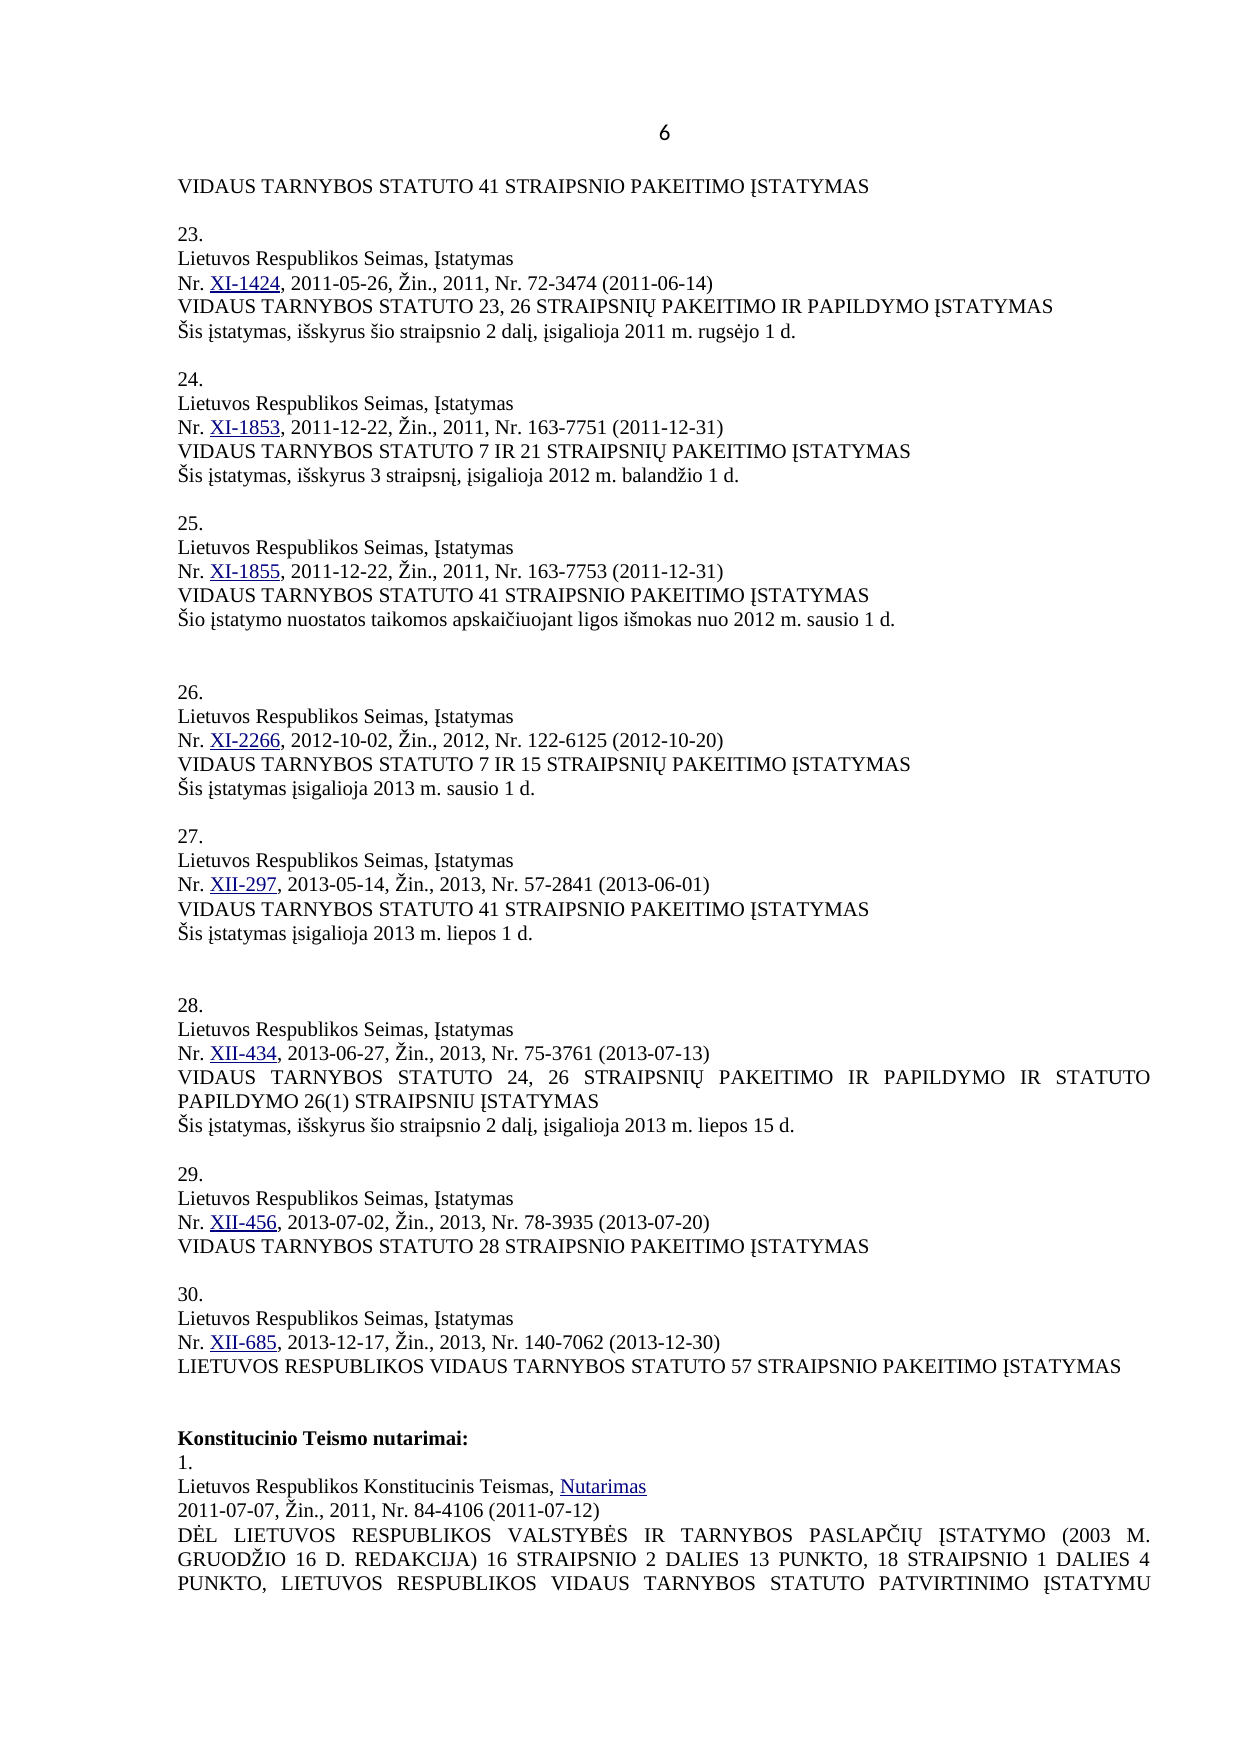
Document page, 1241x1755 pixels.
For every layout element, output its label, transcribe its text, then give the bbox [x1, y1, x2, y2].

text 1. [177, 1450, 1152, 1474]
text Šio įstatymo nuostatos taikomos apskaičiuojant ligos išmokas nuo 2012 m. sausio 1 d. [177, 607, 1152, 631]
text Lietuvos Respublikos Seimas, Įstatymas [177, 391, 1152, 415]
text Nr. XII-434, 2013-06-27, Žin., 2013, Nr. 75-3761 (2013-07-13) [177, 1041, 1152, 1065]
text Nr. XII-456, 2013-07-02, Žin., 2013, Nr. 78-3935 (2013-07-20) [177, 1210, 1152, 1234]
text Lietuvos Respublikos Seimas, Įstatymas [177, 535, 1152, 559]
text Lietuvos Respublikos Seimas, Įstatymas [177, 1306, 1152, 1330]
text Šis įstatymas, išskyrus 3 straipsnį, įsigalioja 2012 m. balandžio 1 d. [177, 463, 1152, 487]
text Konstitucinio Teismo nutarimai: [177, 1426, 1152, 1450]
text 30. [177, 1282, 1152, 1306]
text 27. [177, 824, 1152, 848]
text Lietuvos Respublikos Konstitucinis Teismas, Nutarimas [177, 1474, 1152, 1498]
text Nr. XI-1853, 2011-12-22, Žin., 2011, Nr. 163-7751 (2011-12-31) [177, 415, 1152, 439]
text VIDAUS TARNYBOS STATUTO 41 STRAIPSNIO PAKEITIMO ĮSTATYMAS [177, 583, 1152, 607]
text Lietuvos Respublikos Seimas, Įstatymas [177, 1017, 1152, 1041]
text 28. [177, 993, 1152, 1017]
text Lietuvos Respublikos Seimas, Įstatymas [177, 1186, 1152, 1210]
text VIDAUS TARNYBOS STATUTO 41 STRAIPSNIO PAKEITIMO ĮSTATYMAS [177, 896, 1152, 921]
text 25. [177, 511, 1152, 535]
text Lietuvos Respublikos Seimas, Įstatymas [177, 848, 1152, 872]
text 29. [177, 1162, 1152, 1186]
text VIDAUS TARNYBOS STATUTO 28 STRAIPSNIO PAKEITIMO ĮSTATYMAS [177, 1234, 1152, 1258]
text Nr. XII-685, 2013-12-17, Žin., 2013, Nr. 140-7062 (2013-12-30) [177, 1330, 1152, 1354]
text 23. [177, 222, 1152, 246]
text Lietuvos Respublikos Seimas, Įstatymas [177, 704, 1152, 728]
text Lietuvos Respublikos Seimas, Įstatymas [177, 246, 1152, 270]
text VIDAUS TARNYBOS STATUTO 7 IR 21 STRAIPSNIŲ PAKEITIMO ĮSTATYMAS [177, 439, 1152, 463]
text Šis įstatymas, išskyrus šio straipsnio 2 dalį, įsigalioja 2011 m. rugsėjo 1 d. [177, 318, 1152, 343]
text 26. [177, 680, 1152, 704]
text Šis įstatymas įsigalioja 2013 m. liepos 1 d. [177, 921, 1152, 944]
text 2011-07-07, Žin., 2011, Nr. 84-4106 (2011-07-12) [177, 1498, 1152, 1522]
text VIDAUS TARNYBOS STATUTO 24, 26 STRAIPSNIŲ PAKEITIMO IR PAPILDYMO IR STATUTO PAPILDYMO 26(1) STRAIPSNIU ĮSTATYMAS [177, 1065, 1152, 1113]
text 24. [177, 367, 1152, 391]
text VIDAUS TARNYBOS STATUTO 23, 26 STRAIPSNIŲ PAKEITIMO IR PAPILDYMO ĮSTATYMAS [177, 294, 1152, 318]
text Šis įstatymas, išskyrus šio straipsnio 2 dalį, įsigalioja 2013 m. liepos 15 d. [177, 1113, 1152, 1137]
text Nr. XI-1855, 2011-12-22, Žin., 2011, Nr. 163-7753 (2011-12-31) [177, 559, 1152, 583]
text Nr. XII-297, 2013-05-14, Žin., 2013, Nr. 57-2841 (2013-06-01) [177, 872, 1152, 896]
text VIDAUS TARNYBOS STATUTO 7 IR 15 STRAIPSNIŲ PAKEITIMO ĮSTATYMAS [177, 752, 1152, 776]
text VIDAUS TARNYBOS STATUTO 41 STRAIPSNIO PAKEITIMO ĮSTATYMAS [177, 174, 1152, 198]
text LIETUVOS RESPUBLIKOS VIDAUS TARNYBOS STATUTO 57 STRAIPSNIO PAKEITIMO ĮSTATYMAS [177, 1354, 1152, 1378]
text DĖL LIETUVOS RESPUBLIKOS VALSTYBĖS IR TARNYBOS PASLAPČIŲ ĮSTATYMO (2003 M. GRUODŽIO 16 D. REDAKCIJA) 16 STRAIPSNIO 2 DALIES 13 PUNKTO, 18 STRAIPSNIO 1 DALIES 4 PUNKTO, LIETUVOS RESPUBLIKOS VIDAUS TARNYBOS STATUTO PATVIRTINIMO ĮSTATYMU [177, 1522, 1152, 1595]
text Nr. XI-2266, 2012-10-02, Žin., 2012, Nr. 122-6125 (2012-10-20) [177, 728, 1152, 752]
text Nr. XI-1424, 2011-05-26, Žin., 2011, Nr. 72-3474 (2011-06-14) [177, 270, 1152, 294]
text Šis įstatymas įsigalioja 2013 m. sausio 1 d. [177, 776, 1152, 800]
